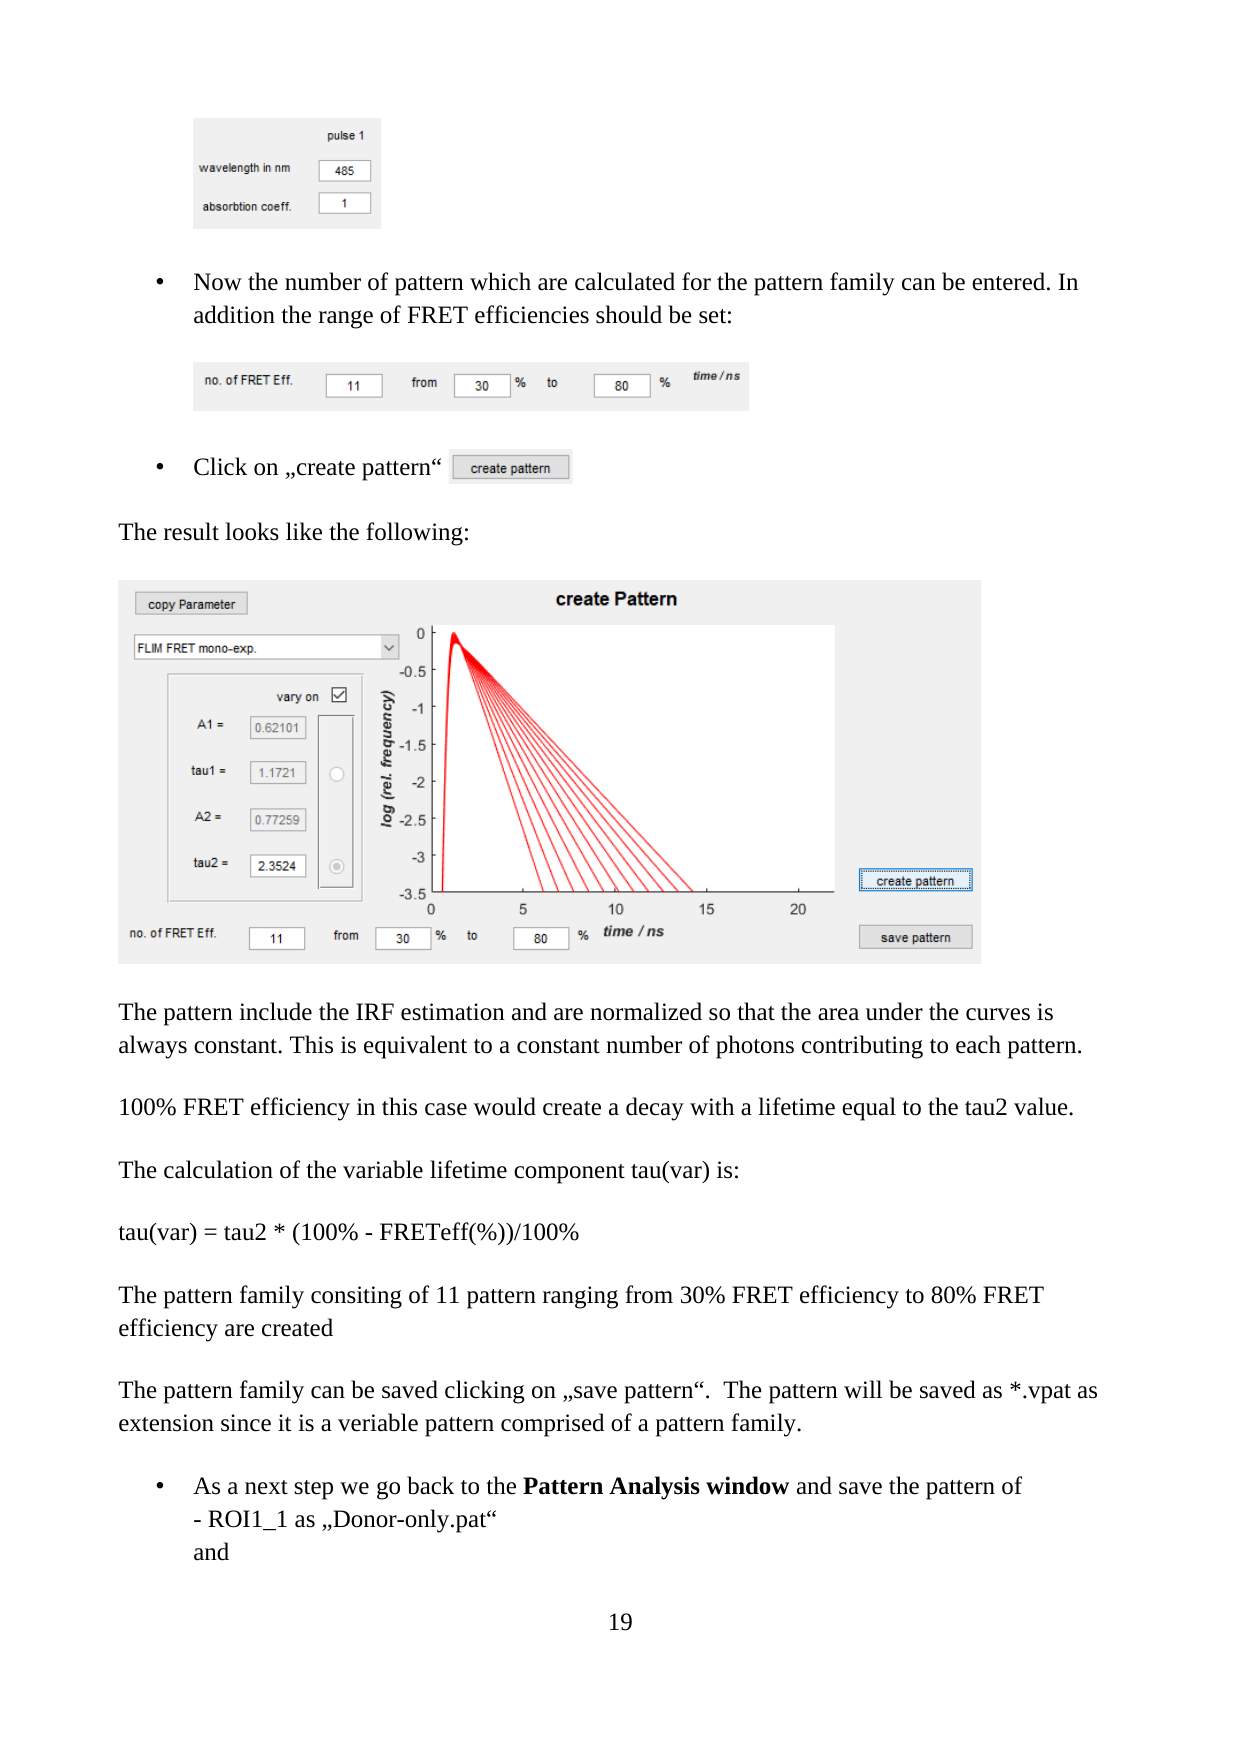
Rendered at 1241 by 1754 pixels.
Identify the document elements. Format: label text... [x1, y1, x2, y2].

list Click on „create pattern“ [156, 450, 448, 484]
text tau(var) = tau2 * (100% - FRETeff(%))/100% [118, 1217, 1122, 1246]
text 100% FRET efficiency in this case would create a decay with a lifetime equal to the tau2 value. [118, 1092, 1122, 1121]
text The pattern include the IRF estimation and are normalized so that the area under the curves is always constant. This is equivalent to a constant number of photons contributing to each pattern. [118, 997, 1122, 1059]
list As a next step we go back to the Pattern Analysis window and save the pattern of - ROI1_1 as „Donor-only.pat“ and [156, 1471, 1122, 1566]
picture [193, 362, 750, 411]
picture [448, 449, 573, 484]
text The result looks like the following: [118, 517, 1122, 546]
list [573, 450, 1122, 484]
picture [118, 580, 982, 964]
list Now the number of pattern which are calculated for the pattern family can be entered. In addition the range of FRET efficiencies should be set: [156, 267, 1122, 329]
text The calculation of the variable lifetime component tau(var) is: [118, 1155, 1122, 1184]
text The pattern family can be saved clicking on „save pattern“. The pattern will be saved as *.vpat as extension since it is a veriable pattern comprised of a pattern family. [118, 1376, 1122, 1437]
picture [193, 118, 382, 229]
text The pattern family consiting of 11 pattern ranging from 30% FRET efficiency to 80% FRET efficiency are created [118, 1280, 1122, 1342]
